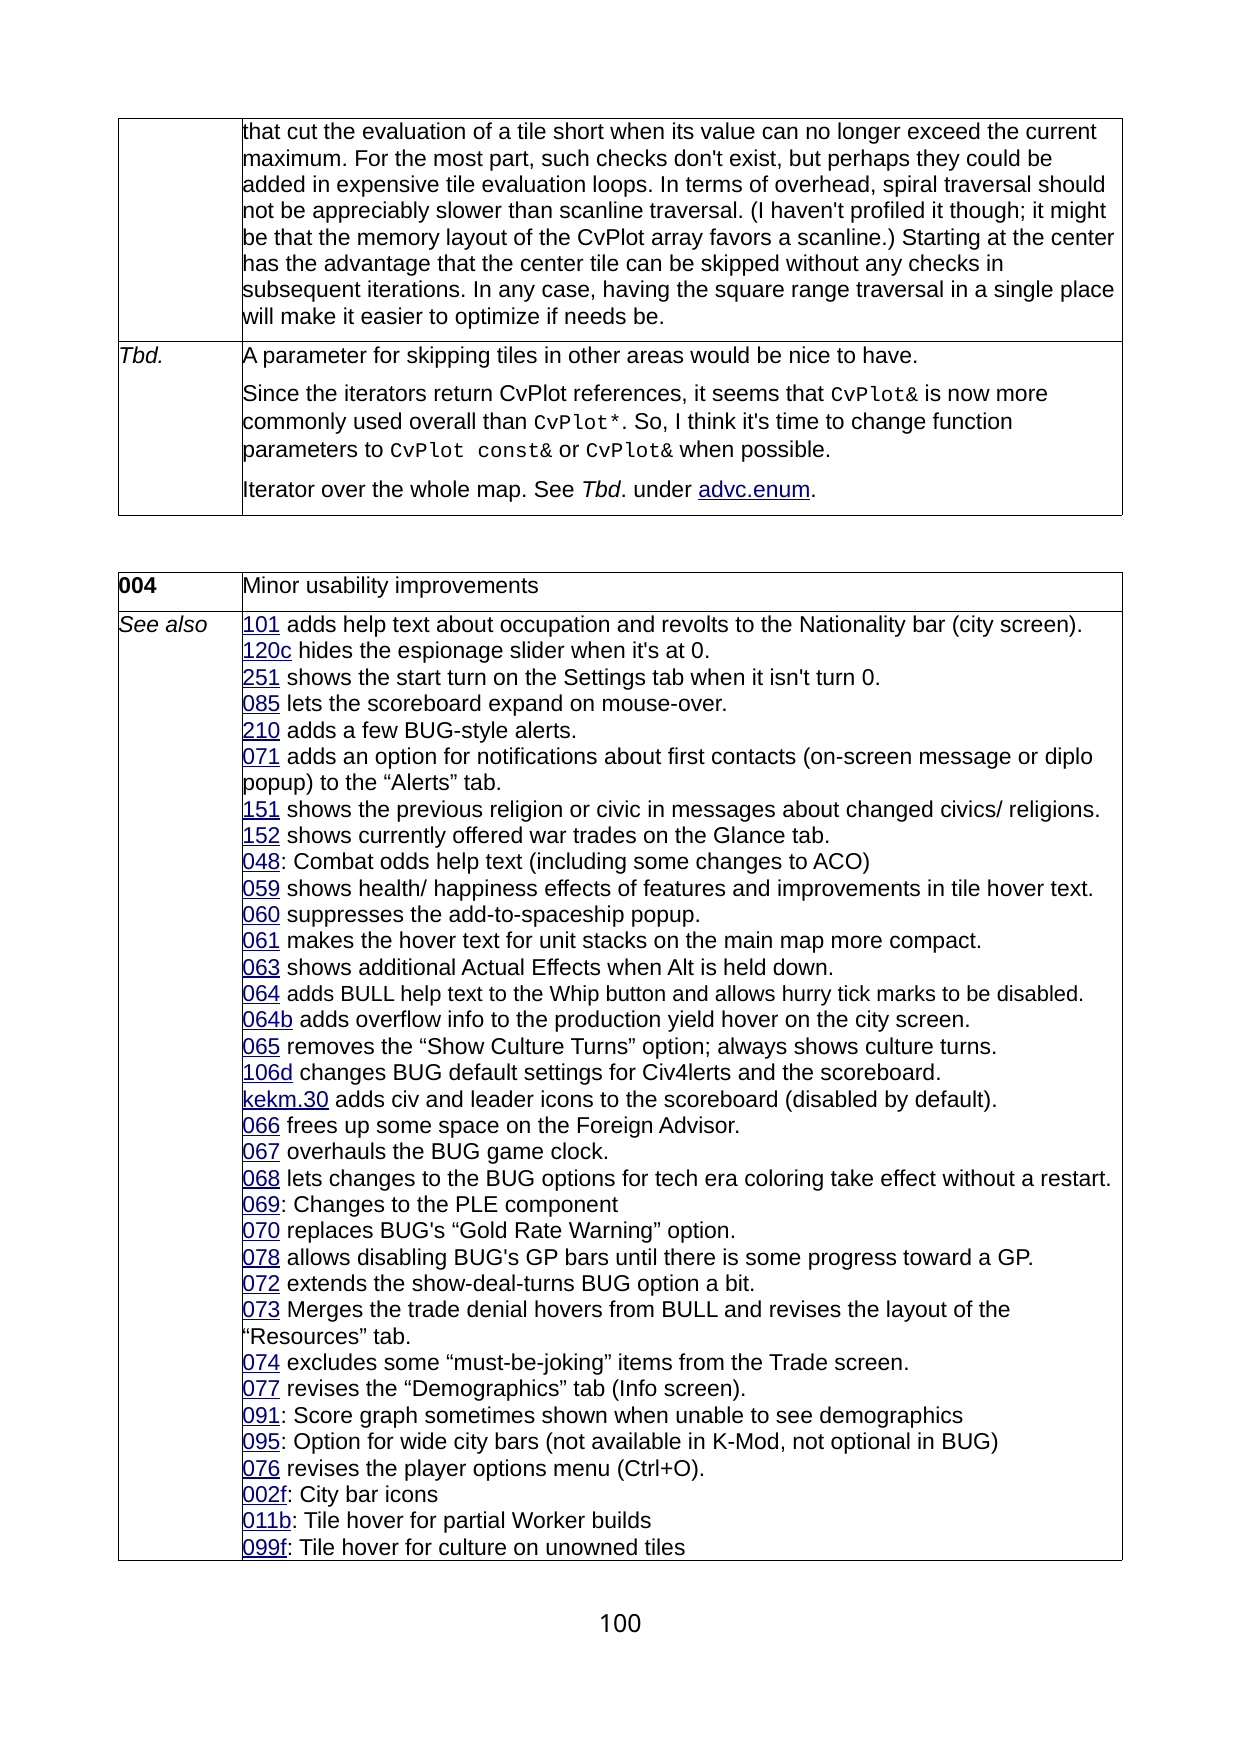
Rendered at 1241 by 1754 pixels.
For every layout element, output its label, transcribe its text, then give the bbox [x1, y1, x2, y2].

table_cell Tbd. [119, 342, 242, 514]
table_cell A parameter for skipping tiles in other areas would be nice to have. Since the iterators return CvPlot references, it seems that CvPlot& is now more commonly used overall than CvPlot*. So, I think it's time to change function parameters to CvPlot const& or CvPlot& when possible. Iterator over the whole map. See Tbd. under advc.enum. [243, 342, 1122, 514]
table_header Minor usability improvements [243, 573, 1122, 611]
table_cell [119, 119, 242, 341]
table_cell See also [119, 612, 242, 1560]
table_header 004 [119, 573, 242, 611]
table_cell that cut the evaluation of a tile short when its value can no longer exceed the current maximum. For the most part, such checks don't exist, but perhaps they could be added in expensive tile evaluation loops. In terms of overhead, spiral traversal should not be appreciably slower than scanline traversal. (I haven't profiled it though; it might be that the memory layout of the CvPlot array favors a scanline.) Starting at the center has the advantage that the center tile can be skipped without any checks in subsequent iterations. In any case, having the square range traversal in a single place will make it easier to optimize if needs be. [243, 119, 1122, 341]
table_cell 101 adds help text about occupation and revolts to the Nationality bar (city screen). 120c hides the espionage slider when it's at 0. 251 shows the start turn on the Settings tab when it isn't turn 0. 085 lets the scoreboard expand on mouse-over. 210 adds a few BUG-style alerts. 071 adds an option for notifications about first contacts (on-screen message or diplo popup) to the “Alerts” tab. 151 shows the previous religion or civic in messages about changed civics/ religions. 152 shows currently offered war trades on the Glance tab. 048: Combat odds help text (including some changes to ACO) 059 shows health/ happiness effects of features and improvements in tile hover text. 060 suppresses the add-to-spaceship popup. 061 makes the hover text for unit stacks on the main map more compact. 063 shows additional Actual Effects when Alt is held down. 064 adds BULL help text to the Whip button and allows hurry tick marks to be disabled. 064b adds overflow info to the production yield hover on the city screen. 065 removes the “Show Culture Turns” option; always shows culture turns. 106d changes BUG default settings for Civ4lerts and the scoreboard. kekm.30 adds civ and leader icons to the scoreboard (disabled by default). 066 frees up some space on the Foreign Advisor. 067 overhauls the BUG game clock. 068 lets changes to the BUG options for tech era coloring take effect without a restart. 069: Changes to the PLE component 070 replaces BUG's “Gold Rate Warning” option. 078 allows disabling BUG's GP bars until there is some progress toward a GP. 072 extends the show-deal-turns BUG option a bit. 073 Merges the trade denial hovers from BULL and revises the layout of the “Resources” tab. 074 excludes some “must-be-joking” items from the Trade screen. 077 revises the “Demographics” tab (Info screen). 091: Score graph sometimes shown when unable to see demographics 095: Option for wide city bars (not available in K-Mod, not optional in BUG) 076 revises the player options menu (Ctrl+O). 002f: City bar icons 011b: Tile hover for partial Worker builds 099f: Tile hover for culture on unowned tiles [243, 612, 1122, 1560]
